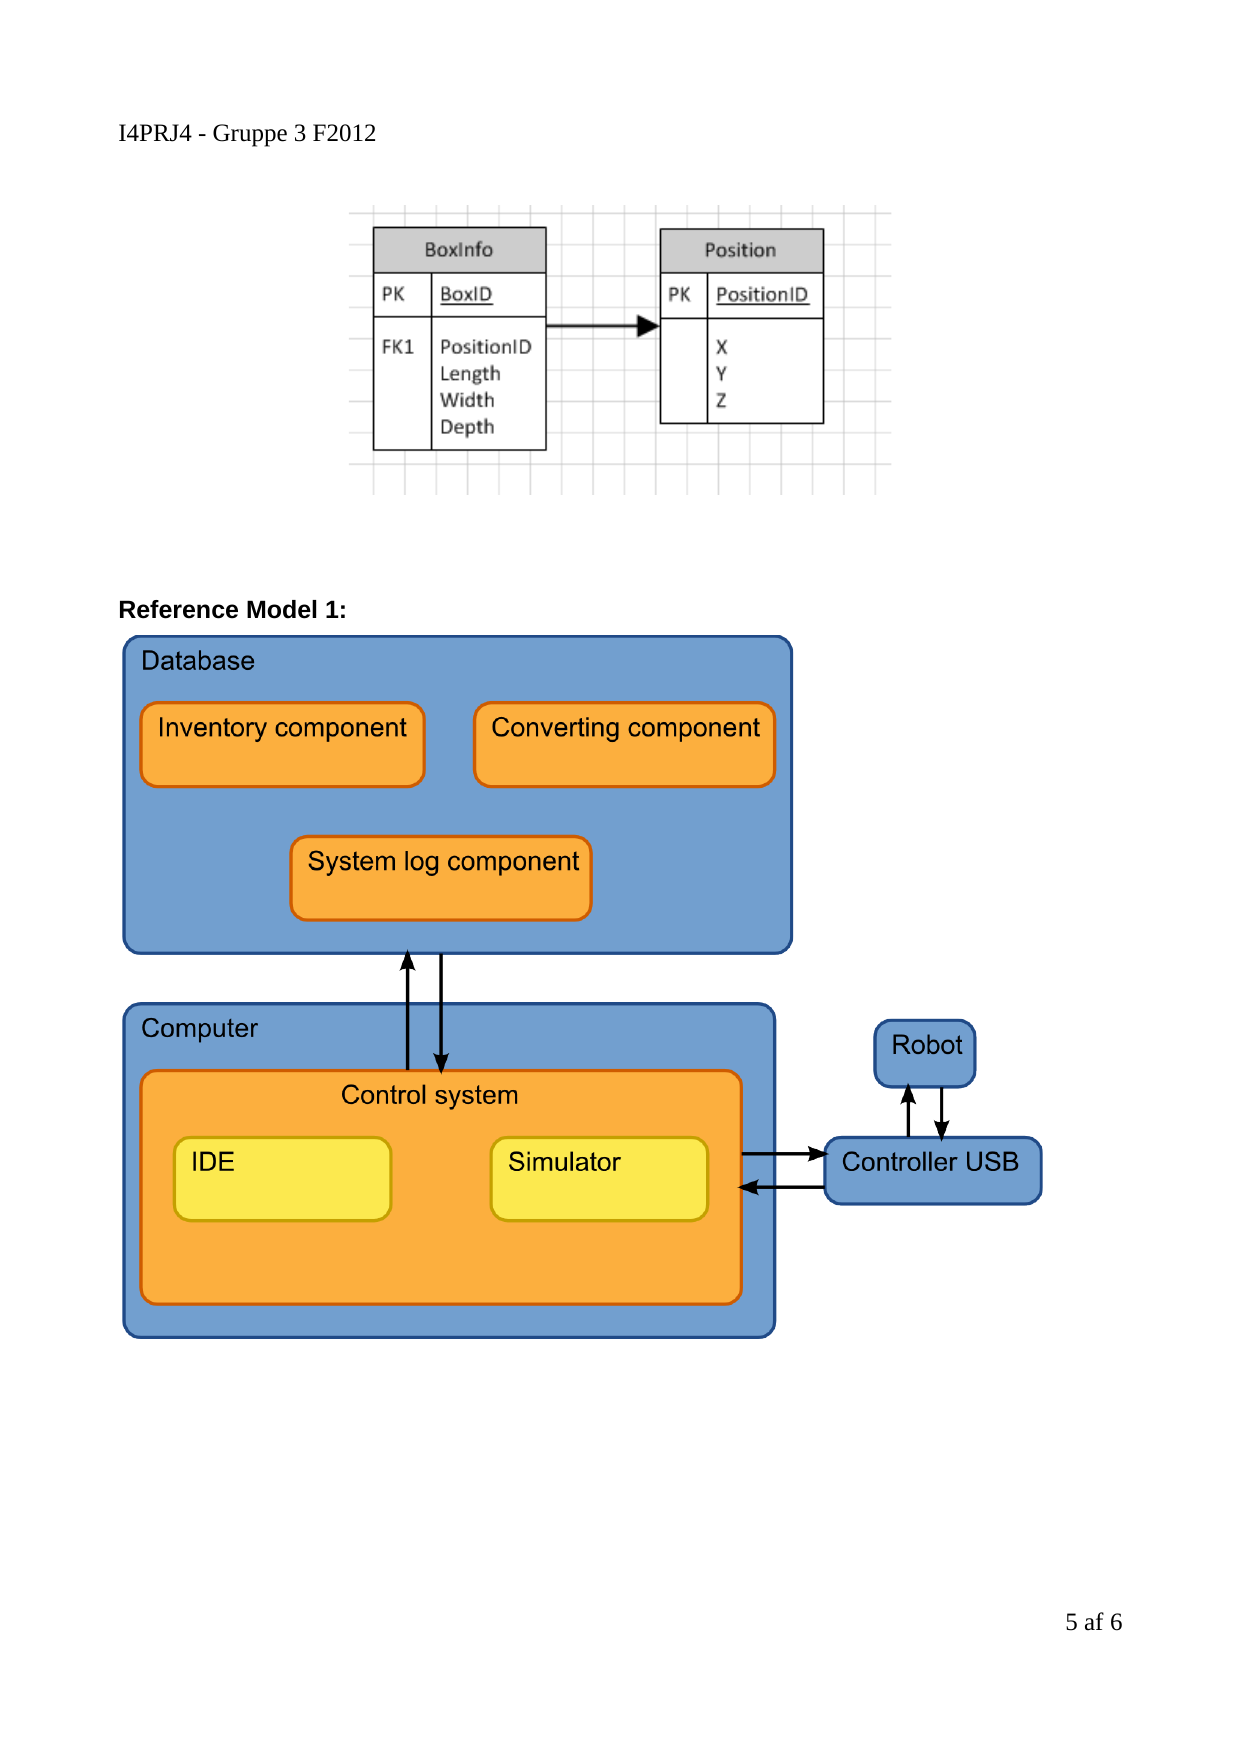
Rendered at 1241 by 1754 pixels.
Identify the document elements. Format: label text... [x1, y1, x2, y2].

picture [348, 205, 892, 495]
text Reference Model 1: [118, 595, 1122, 623]
picture [122, 635, 1043, 1339]
